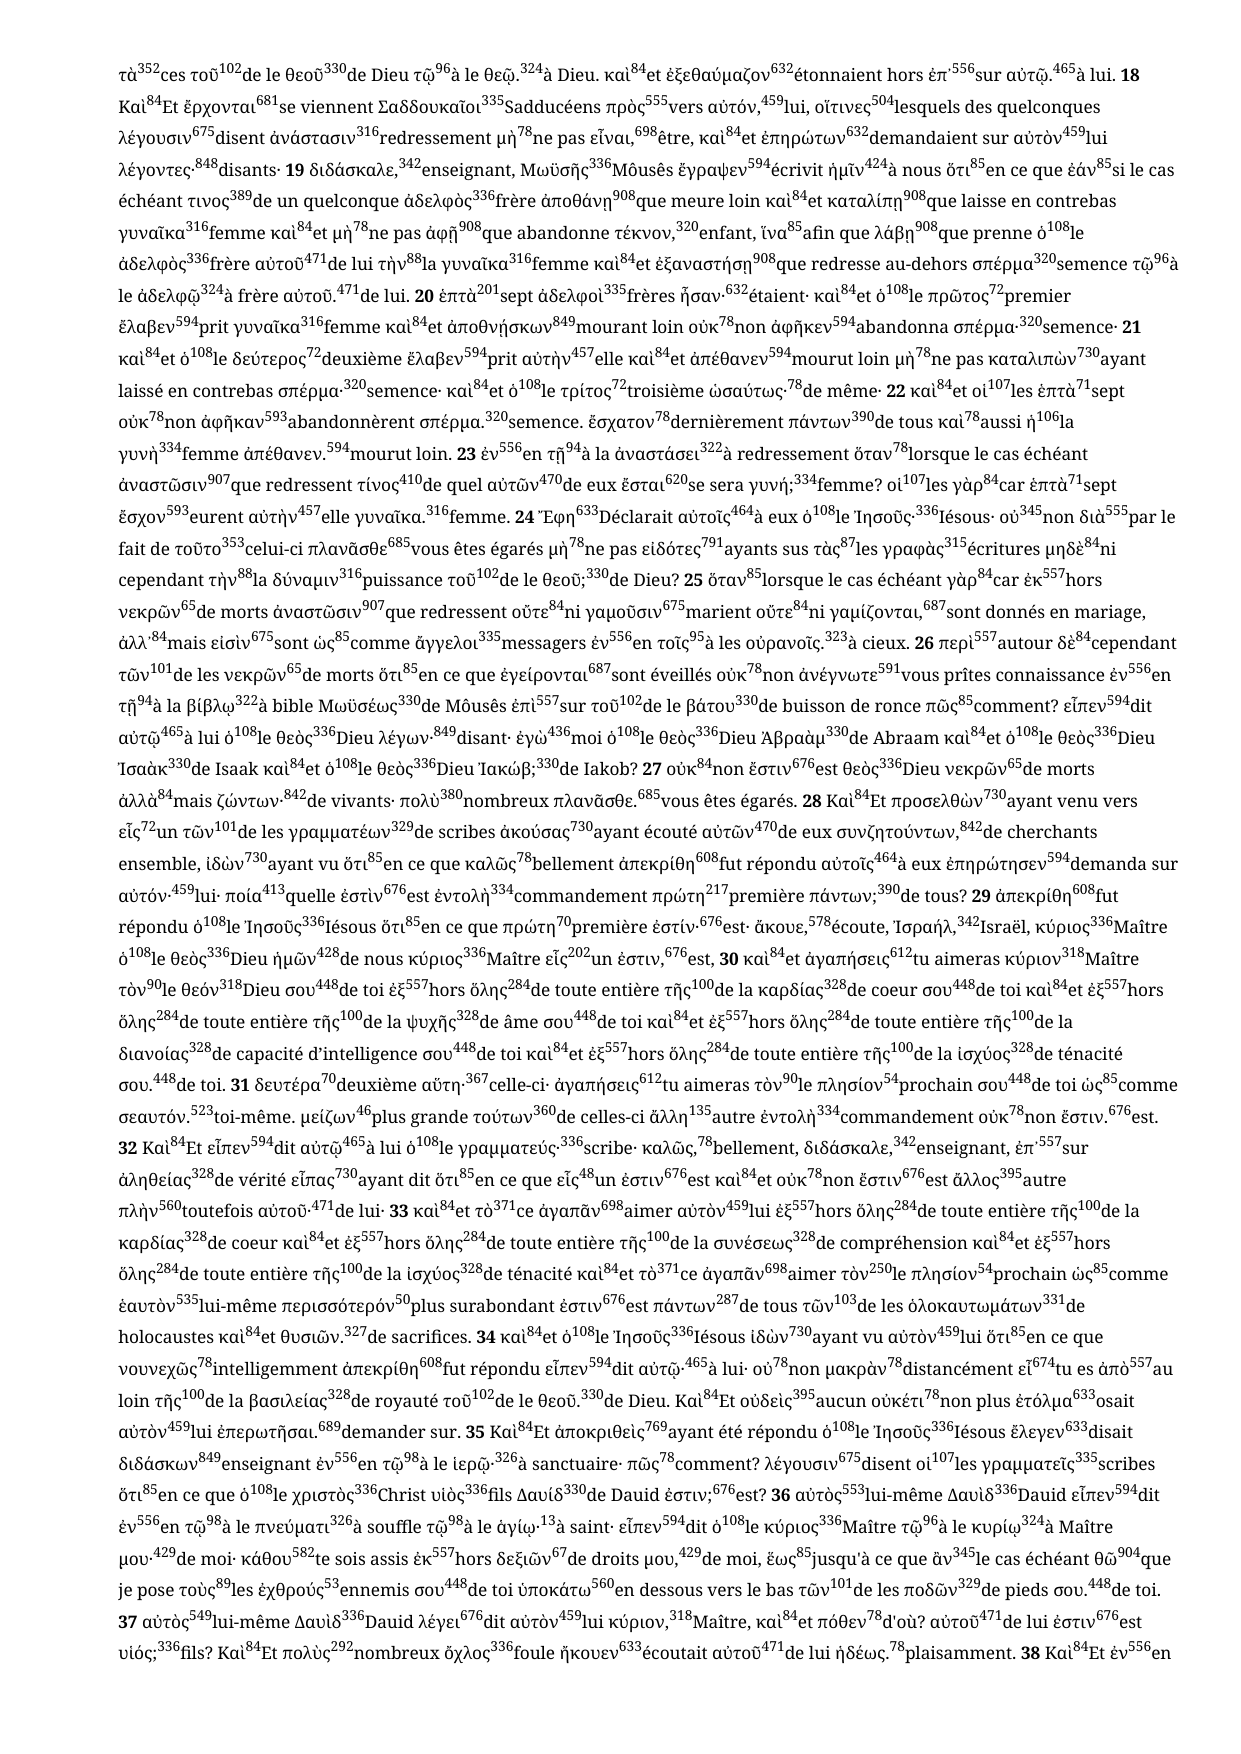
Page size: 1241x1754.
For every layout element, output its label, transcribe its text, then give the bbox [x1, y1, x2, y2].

text 1 Καὶ84Et ἤρξατο600se commença αὐτοῖς464à eux ἐν556en παραβολαῖς321à paraboles λαλεῖν·698bavarder· ἀμπελῶνα318vignoble ἄνθρωπος336être humain ἐφύτευσεν594planta καὶ84et περιέθηκεν594posa autour φραγμὸν318clôture καὶ84et ὤρυξεν594creusa ὑπολήνιον320réceptacle sous pressoir καὶ84et ᾠκοδόμησεν594édifia en maison πύργον318tour καὶ84et ἐξέδετο600se donna dehors αὐτὸν459lui γεωργοῖς323à cultivateurs καὶ84et ἀπεδήμησεν.594déménagea loin. 2 καὶ84et ἀπέστειλεν594envoya πρὸς555vers τοὺς89les γεωργοὺς317cultivateurs τῷ96à le καιρῷ324à moment δοῦλον318mâle esclave ἵνα85afin que παρὰ557à côté τῶν101de les γεωργῶν329de cultivateurs λάβῃ908que prenne ἀπὸ557au loin τῶν101de les καρπῶν329de fruits τοῦ102de le ἀμπελῶνος·330de vignoble· 3 καὶ84et λαβόντες729ayants pris αὐτὸν459lui ἔδειραν593pelèrent καὶ84et ἀπέστειλαν593envoyèrent κενόν.54vide. 4 καὶ84et πάλιν78de nouveau ἀπέστειλεν594envoya πρὸς555vers αὐτοὺς458eux ἄλλον120autre δοῦλον·318mâle esclave· κἀκεῖνον351et celui-là ἐκεφαλίωσαν593entêtèrent καὶ84et ἠτίμασαν.593dévalorisèrent. 5 καὶ84et ἄλλον378autre ἀπέστειλεν·594envoya· κἀκεῖνον351et celui-là ἀπέκτειναν,593tuèrent catégoriquement, καὶ84et πολλοὺς273nombreux ἄλλους,377autres, οὓς377lesquels μὲν84certes δέροντες,848pelants, οὓς377lesquels δὲ84cependant ἀποκτέννοντες.848tuants catégoriquement. 6 ἔτι78encore ἕνα54un εἶχεν633avait υἱὸν318fils ἀγαπητόν·4aimé· ἀπέστειλεν594envoya αὐτὸν459lui ἔσχατον78dernièrement πρὸς555vers αὐτοὺς458eux λέγων849disant ὅτι85en ce que ἐντραπήσονται626seront tourné intérieurement τὸν90le υἱόν318fils μου.429de moi. 7 ἐκεῖνοι160ceux-là δὲ84cependant οἱ107les γεωργοὶ335cultivateurs πρὸς555vers ἑαυτοὺς534eux-mêmes εἶπαν593dirent ὅτι85en ce que οὗτός369celui-ci ἐστιν676est ὁ108le κληρονόμος·336héritier· δεῦτε310venez ici ἀποκτείνωμεν903que nous tuions catégoriquement αὐτόν,459lui, καὶ84et ἡμῶν428de nous ἔσται620se sera ἡ106la κληρονομία.334héritage. 8 καὶ84et λαβόντες729ayants pris ἀπέκτειναν593tuèrent catégoriquement αὐτὸν459lui καὶ84et ἐξέβαλον593éjectèrent αὐτὸν459lui ἔξω560au-dehors τοῦ102de le ἀμπελῶνος.330de vignoble. 9 τί404quel οὖν84donc ποιήσει614fera ὁ108le κύριος336Maître τοῦ102de le ἀμπελῶνος;330de vignoble? ἐλεύσεται620se viendra καὶ84et ἀπολέσει614perdra au loin τοὺς89les γεωργοὺς317cultivateurs καὶ84et δώσει614donnera τὸν90le ἀμπελῶνα318vignoble ἄλλοις.382à autres. 10 Οὐδὲ78Non cependant τὴν88la γραφὴν316écriture ταύτην141celle-ci ἀνέγνωτε·591vous prîtes connaissance· λίθον318pierre ὃν487lequel ἀπεδοκίμασαν593éprouvèrent en rejet οἱ368ceux οἰκοδομοῦντες,848édifiants en maison, οὗτος369celui-ci ἐγενήθη608fut devenu εἰς555envers κεφαλὴν316tête γωνίας·328de coin· 11 παρὰ557à côté κυρίου330de Maître ἐγένετο600se devint αὕτη367celle-ci καὶ84et ἔστιν676est θαυμαστὴ46extraordinaire ἐν556en ὀφθαλμοῖς323à yeux ἡμῶν;428de nous? 12 Καὶ84Et ἐζήτουν632cherchaient αὐτὸν459lui κρατῆσαι,689saisir avec force, καὶ84et ἐφοβήθησαν607furent effrayé τὸν90le ὄχλον,318foule, ἔγνωσαν593connurent γὰρ84car ὅτι85en ce que πρὸς555vers αὐτοὺς458eux τὴν88la παραβολὴν316parabole εἶπεν.594dit. καὶ84et ἀφέντες729ayants abandonnés αὐτὸν459lui ἀπῆλθον.593éloignèrent. 13 Καὶ84Et ἀποστέλλουσιν675envoient πρὸς555vers αὐτόν459lui τινας377des quelconques τῶν101de les Φαρισαίων329de Pharisiens καὶ84et τῶν101de les Ἡρῳδιανῶν329de Hérodiens ἵνα85afin que αὐτὸν459lui ἀγρεύσωσιν907que prennent en chasse λόγῳ.324à discours. 14 καὶ84et ἐλθόντες729ayants venus λέγουσιν675disent αὐτῷ·465à lui· διδάσκαλε,342enseignant, οἴδαμεν645nous avons su ὅτι85en ce que ἀληθὴς48vrai εἶ674tu es καὶ84et οὐ78non μέλει676soucie σοι445à toi περὶ557autour οὐδενός·389de aucun· οὐ84non γὰρ84car βλέπεις674tu regardes εἰς555envers πρόσωπον320face ἀνθρώπων,329de êtres humains, ἀλλ᾽84mais ἐπ᾽557sur ἀληθείας328de vérité τὴν88la ὁδὸν316chemin τοῦ102de le θεοῦ330de Dieu διδάσκεις·674tu enseignes· ἔξεστιν676est permis δοῦναι689donner κῆνσον318cens Καίσαρι324à Kaesar ἢ84ou οὔ;78non? δῶμεν903que nous donnions ἢ84ou μὴ78ne pas δῶμεν;903que nous donnions? 15 Ὁ476Celui δὲ84cependant εἰδὼς792ayant su αὐτῶν470de eux τὴν88la ὑπόκρισιν316hypocrisie εἶπεν594dit αὐτοῖς·464à eux· τί404quel με422moi πειράζετε;673vous mettez en tentation? φέρετέ577portez μοι425à moi δηνάριον320denier ἵνα85afin que ἴδω.904que je voie. 16 οἱ475ceux δὲ84cependant ἤνεγκαν.593portèrent. καὶ84et λέγει676dit αὐτοῖς·464à eux· τίνος410de quel ἡ106la εἰκὼν334icône αὕτη159celle-ci καὶ84et ἡ106la ἐπιγραφή;334épigraphe? οἱ475ceux δὲ84cependant εἶπαν593dirent αὐτῷ·465à lui· Καίσαρος.330de Kaesar. 17 ὁ108le δὲ84cependant Ἰησοῦς336Iésous εἶπεν594dit αὐτοῖς·464à eux· τὰ352ces Καίσαρος330de Kaesar ἀπόδοτε561redonnez Καίσαρι324à Kaesar καὶ84et τὰ352ces τοῦ102de le θεοῦ330de Dieu τῷ96à le θεῷ.324à Dieu. καὶ84et ἐξεθαύμαζον632étonnaient hors ἐπ᾽556sur αὐτῷ.465à lui. 18 Καὶ84Et ἔρχονται681se viennent Σαδδουκαῖοι335Sadducéens πρὸς555vers αὐτόν,459lui, οἵτινες504lesquels des quelconques λέγουσιν675disent ἀνάστασιν316redressement μὴ78ne pas εἶναι,698être, καὶ84et ἐπηρώτων632demandaient sur αὐτὸν459lui λέγοντες·848disants· 19 διδάσκαλε,342enseignant, Μωϋσῆς336Môusês ἔγραψεν594écrivit ἡμῖν424à nous ὅτι85en ce que ἐάν85si le cas échéant τινος389de un quelconque ἀδελφὸς336frère ἀποθάνῃ908que meure loin καὶ84et καταλίπῃ908que laisse en contrebas γυναῖκα316femme καὶ84et μὴ78ne pas ἀφῇ908que abandonne τέκνον,320enfant, ἵνα85afin que λάβῃ908que prenne ὁ108le ἀδελφὸς336frère αὐτοῦ471de lui τὴν88la γυναῖκα316femme καὶ84et ἐξαναστήσῃ908que redresse au-dehors σπέρμα320semence τῷ96à le ἀδελφῷ324à frère αὐτοῦ.471de lui. 20 ἑπτὰ201sept ἀδελφοὶ335frères ἦσαν·632étaient· καὶ84et ὁ108le πρῶτος72premier ἔλαβεν594prit γυναῖκα316femme καὶ84et ἀποθνῄσκων849mourant loin οὐκ78non ἀφῆκεν594abandonna σπέρμα·320semence· 21 καὶ84et ὁ108le δεύτερος72deuxième ἔλαβεν594prit αὐτὴν457elle καὶ84et ἀπέθανεν594mourut loin μὴ78ne pas καταλιπὼν730ayant laissé en contrebas σπέρμα·320semence· καὶ84et ὁ108le τρίτος72troisième ὡσαύτως·78de même· 22 καὶ84et οἱ107les ἑπτὰ71sept οὐκ78non ἀφῆκαν593abandonnèrent σπέρμα.320semence. ἔσχατον78dernièrement πάντων390de tous καὶ78aussi ἡ106la γυνὴ334femme ἀπέθανεν.594mourut loin. 23 ἐν556en τῇ94à la ἀναστάσει322à redressement ὅταν78lorsque le cas échéant ἀναστῶσιν907que redressent τίνος410de quel αὐτῶν470de eux ἔσται620se sera γυνή;334femme? οἱ107les γὰρ84car ἑπτὰ71sept ἔσχον593eurent αὐτὴν457elle γυναῖκα.316femme. 24 Ἔφη633Déclarait αὐτοῖς464à eux ὁ108le Ἰησοῦς·336Iésous· οὐ345non διὰ555par le fait de τοῦτο353celui-ci πλανᾶσθε685vous êtes égarés μὴ78ne pas εἰδότες791ayants sus τὰς87les γραφὰς315écritures μηδὲ84ni cependant τὴν88la δύναμιν316puissance τοῦ102de le θεοῦ;330de Dieu? 25 ὅταν85lorsque le cas échéant γὰρ84car ἐκ557hors νεκρῶν65de morts ἀναστῶσιν907que redressent οὔτε84ni γαμοῦσιν675marient οὔτε84ni γαμίζονται,687sont donnés en mariage, ἀλλ᾽84mais εἰσὶν675sont ὡς85comme ἄγγελοι335messagers ἐν556en τοῖς95à les οὐρανοῖς.323à cieux. 26 περὶ557autour δὲ84cependant τῶν101de les νεκρῶν65de morts ὅτι85en ce que ἐγείρονται687sont éveillés οὐκ78non ἀνέγνωτε591vous prîtes connaissance ἐν556en τῇ94à la βίβλῳ322à bible Μωϋσέως330de Môusês ἐπὶ557sur τοῦ102de le βάτου330de buisson de ronce πῶς85comment? εἶπεν594dit αὐτῷ465à lui ὁ108le θεὸς336Dieu λέγων·849disant· ἐγὼ436moi ὁ108le θεὸς336Dieu Ἀβραὰμ330de Abraam καὶ84et ὁ108le θεὸς336Dieu Ἰσαὰκ330de Isaak καὶ84et ὁ108le θεὸς336Dieu Ἰακώβ;330de Iakob? 27 οὐκ84non ἔστιν676est θεὸς336Dieu νεκρῶν65de morts ἀλλὰ84mais ζώντων·842de vivants· πολὺ380nombreux πλανᾶσθε.685vous êtes égarés. 28 Καὶ84Et προσελθὼν730ayant venu vers εἷς72un τῶν101de les γραμματέων329de scribes ἀκούσας730ayant écouté αὐτῶν470de eux συνζητούντων,842de cherchants ensemble, ἰδὼν730ayant vu ὅτι85en ce que καλῶς78bellement ἀπεκρίθη608fut répondu αὐτοῖς464à eux ἐπηρώτησεν594demanda sur αὐτόν·459lui· ποία413quelle ἐστὶν676est ἐντολὴ334commandement πρώτη217première πάντων;390de tous? 29 ἀπεκρίθη608fut répondu ὁ108le Ἰησοῦς336Iésous ὅτι85en ce que πρώτη70première ἐστίν·676est· ἄκουε,578écoute, Ἰσραήλ,342Israël, κύριος336Maître ὁ108le θεὸς336Dieu ἡμῶν428de nous κύριος336Maître εἷς202un ἐστιν,676est, 30 καὶ84et ἀγαπήσεις612tu aimeras κύριον318Maître τὸν90le θεόν318Dieu σου448de toi ἐξ557hors ὅλης284de toute entière τῆς100de la καρδίας328de coeur σου448de toi καὶ84et ἐξ557hors ὅλης284de toute entière τῆς100de la ψυχῆς328de âme σου448de toi καὶ84et ἐξ557hors ὅλης284de toute entière τῆς100de la διανοίας328de capacité d’intelligence σου448de toi καὶ84et ἐξ557hors ὅλης284de toute entière τῆς100de la ἰσχύος328de ténacité σου.448de toi. 31 δευτέρα70deuxième αὕτη·367celle-ci· ἀγαπήσεις612tu aimeras τὸν90le πλησίον54prochain σου448de toi ὡς85comme σεαυτόν.523toi-même. μείζων46plus grande τούτων360de celles-ci ἄλλη135autre ἐντολὴ334commandement οὐκ78non ἔστιν.676est. 32 Καὶ84Et εἶπεν594dit αὐτῷ465à lui ὁ108le γραμματεύς·336scribe· καλῶς,78bellement, διδάσκαλε,342enseignant, ἐπ᾽557sur ἀληθείας328de vérité εἶπας730ayant dit ὅτι85en ce que εἷς48un ἐστιν676est καὶ84et οὐκ78non ἔστιν676est ἄλλος395autre πλὴν560toutefois αὐτοῦ·471de lui· 33 καὶ84et τὸ371ce ἀγαπᾶν698aimer αὐτὸν459lui ἐξ557hors ὅλης284de toute entière τῆς100de la καρδίας328de coeur καὶ84et ἐξ557hors ὅλης284de toute entière τῆς100de la συνέσεως328de compréhension καὶ84et ἐξ557hors ὅλης284de toute entière τῆς100de la ἰσχύος328de ténacité καὶ84et τὸ371ce ἀγαπᾶν698aimer τὸν250le πλησίον54prochain ὡς85comme ἑαυτὸν535lui-même περισσότερόν50plus surabondant ἐστιν676est πάντων287de tous τῶν103de les ὁλοκαυτωμάτων331de holocaustes καὶ84et θυσιῶν.327de sacrifices. 34 καὶ84et ὁ108le Ἰησοῦς336Iésous ἰδὼν730ayant vu αὐτὸν459lui ὅτι85en ce que νουνεχῶς78intelligemment ἀπεκρίθη608fut répondu εἶπεν594dit αὐτῷ·465à lui· οὐ78non μακρὰν78distancément εἶ674tu es ἀπὸ557au loin τῆς100de la βασιλείας328de royauté τοῦ102de le θεοῦ.330de Dieu. Καὶ84Et οὐδεὶς395aucun οὐκέτι78non plus ἐτόλμα633osait αὐτὸν459lui ἐπερωτῆσαι.689demander sur. 35 Καὶ84Et ἀποκριθεὶς769ayant été répondu ὁ108le Ἰησοῦς336Iésous ἔλεγεν633disait διδάσκων849enseignant ἐν556en τῷ98à le ἱερῷ·326à sanctuaire· πῶς78comment? λέγουσιν675disent οἱ107les γραμματεῖς335scribes ὅτι85en ce que ὁ108le χριστὸς336Christ υἱὸς336fils Δαυίδ330de Dauid ἐστιν;676est? 36 αὐτὸς553lui-même Δαυὶδ336Dauid εἶπεν594dit ἐν556en τῷ98à le πνεύματι326à souffle τῷ98à le ἁγίῳ·13à saint· εἶπεν594dit ὁ108le κύριος336Maître τῷ96à le κυρίῳ324à Maître μου·429de moi· κάθου582te sois assis ἐκ557hors δεξιῶν67de droits μου,429de moi, ἕως85jusqu'à ce que ἂν345le cas échéant θῶ904que je pose τοὺς89les ἐχθρούς53ennemis σου448de toi ὑποκάτω560en dessous vers le bas τῶν101de les ποδῶν329de pieds σου.448de toi. 37 αὐτὸς549lui-même Δαυὶδ336Dauid λέγει676dit αὐτὸν459lui κύριον,318Maître, καὶ84et πόθεν78d'où? αὐτοῦ471de lui ἐστιν676est υἱός;336fils? Καὶ84Et πολὺς292nombreux ὄχλος336foule ἤκουεν633écoutait αὐτοῦ471de lui ἡδέως.78plaisamment. 38 Καὶ84Et ἐν556en τῇ94à la διδαχῇ322à enseignement αὐτοῦ471de lui ἔλεγεν·633disait· βλέπετε577regardez ἀπὸ557au loin τῶν101de les γραμματέων329de scribes τῶν362de ceux θελόντων842de voulants ἐν556en στολαῖς321à longues robes περιπατεῖν698piétiner autour καὶ84et ἀσπασμοὺς317salutations ἐν556en ταῖς93à les ἀγοραῖς321à agoras 39 καὶ84et πρωτοκαθεδρίας315premiers sièges ἐν556en ταῖς93à les συναγωγαῖς321à synagogues καὶ84et πρωτοκλισίας315premières places aux tables ἐν556en τοῖς97à les δείπνοις,325à dîners, 40 οἱ368ceux κατεσθίοντες848mangeants de haut en bas τὰς87les οἰκίας315maisons d'habitations τῶν99de les χηρῶν327de veuves καὶ84et προφάσει322à apparence en avant μακρὰ82à longuement προσευχόμενοι·875se priants· οὗτοι368ceux-ci λήμψονται619se prendront περισσότερον6plus surabondant κρίμα.320objet de jugement. 41 Καὶ84Et καθίσας730ayant assis κατέναντι560en contre face τοῦ104de le γαζοφυλακίου332de gazophylacium ἐθεώρει633observait πῶς78comment? ὁ108le ὄχλος336foule βάλλει676jette χαλκὸν318cuivre εἰς555envers τὸ92le γαζοφυλάκιον.320gazophylacium . καὶ84et πολλοὶ291nombreux πλούσιοι71riches ἔβαλλον632jetaient πολλά·379nombreux· 42 καὶ84et ἐλθοῦσα728ayante venue μία200une χήρα334veuve πτωχὴ21pauvre ἔβαλεν594jeta λεπτὰ319petites pièces δύο,185deux, ὅ507lequel ἐστιν676est κοδράντης.336quadrant. 43 καὶ84et προσκαλεσάμενος749se ayant appelé auprès τοὺς89les μαθητὰς317disciples αὐτοῦ471de lui εἶπεν594dit αὐτοῖς·464à eux· ἀμὴν309amen λέγω672je dis ὑμῖν444à vous ὅτι85en ce que ἡ106la χήρα334veuve αὕτη159celle-ci ἡ106la πτωχὴ21pauvre πλεῖον56plus nombreusement πάντων285de tous ἔβαλεν594jeta τῶν362de ceux βαλλόντων842de jetants εἰς555envers τὸ92le γαζοφυλάκιον·320gazophylacium · 44 πάντες394tous γὰρ84car ἐκ557hors τοῦ365de ce περισσεύοντος845de surabondant αὐτοῖς464à eux ἔβαλον,593jetèrent, αὕτη367celle-ci δὲ84cependant ἐκ557hors τῆς100de la ὑστερήσεως328de insuffisance αὐτῆς469de elle πάντα379tous ὅσα488autant lesquels εἶχεν633avait ἔβαλεν594jeta ὅλον274tout entier τὸν90le βίον318existence αὐτῆς.469de elle. [118, 59, 1181, 1665]
